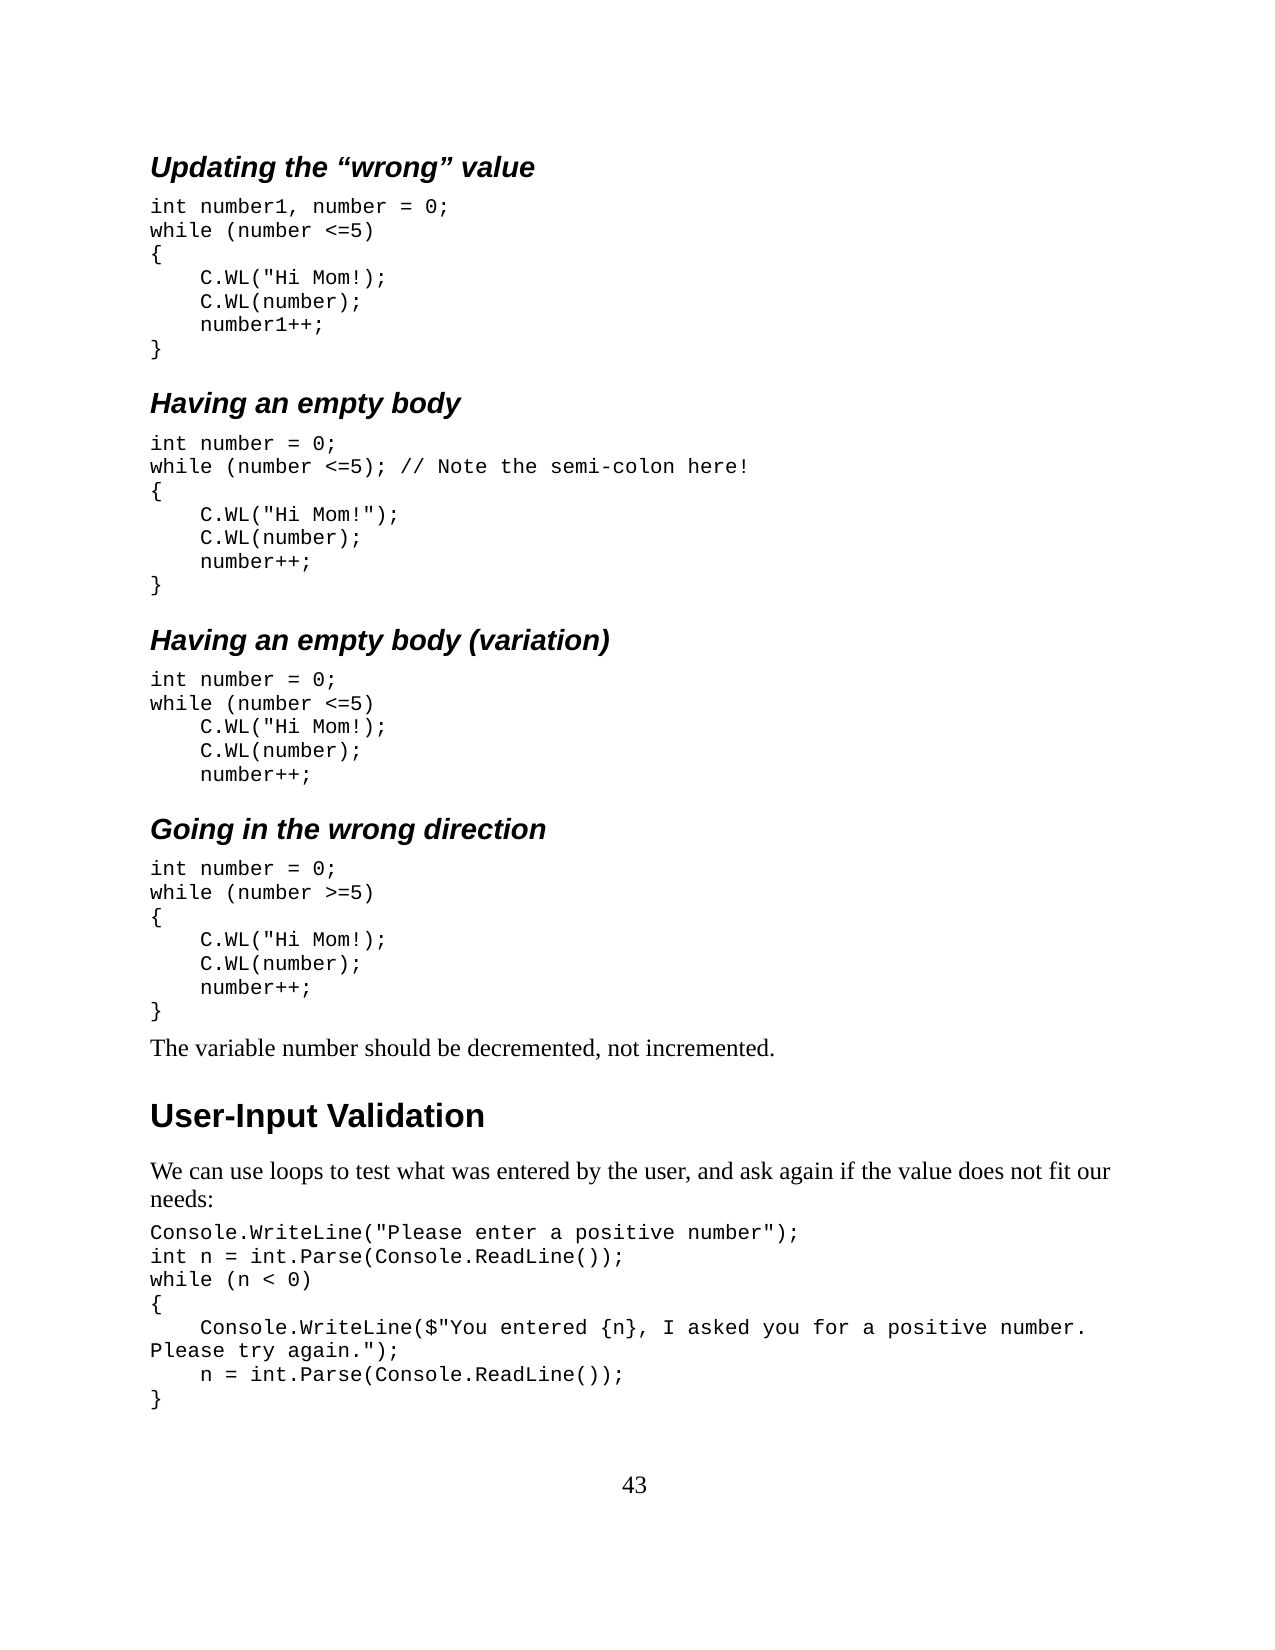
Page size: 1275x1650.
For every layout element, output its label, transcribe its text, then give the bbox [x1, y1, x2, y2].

text int n = int.Parse(Console.ReadLine()); [150, 1246, 1125, 1269]
text int number = 0; [150, 433, 1125, 456]
text { [150, 243, 1125, 267]
text C.WL("Hi Mom!"); [150, 503, 1125, 527]
subtitle User-Input Validation [150, 1096, 1125, 1134]
text while (number <=5) [150, 693, 1125, 716]
text { [150, 1293, 1125, 1317]
text } [150, 1000, 1125, 1024]
text while (number >=5) [150, 882, 1125, 906]
text } [150, 1388, 1125, 1411]
text } [150, 574, 1125, 598]
text number1++; [150, 314, 1125, 338]
text int number1, number = 0; [150, 196, 1125, 220]
text while (number <=5); // Note the semi-colon here! [150, 456, 1125, 480]
text Console.WriteLine($"You entered {n}, I asked you for a positive number. Please try again."); [150, 1317, 1125, 1364]
text The variable number should be decremented, not incremented. [150, 1033, 1125, 1062]
text } [150, 338, 1125, 362]
text We can use loops to test what was entered by the user, and ask again if the value does not fit our needs: [150, 1156, 1125, 1213]
text number++; [150, 551, 1125, 574]
text C.WL(number); [150, 740, 1125, 764]
text C.WL(number); [150, 527, 1125, 551]
text C.WL("Hi Mom!); [150, 929, 1125, 953]
text C.WL("Hi Mom!); [150, 267, 1125, 291]
text number++; [150, 977, 1125, 1000]
text int number = 0; [150, 669, 1125, 693]
subtitle Having an empty body [150, 387, 1125, 420]
subtitle Updating the “wrong” value [150, 150, 1125, 183]
text { [150, 480, 1125, 503]
text number++; [150, 764, 1125, 787]
text while (n < 0) [150, 1269, 1125, 1293]
subtitle Having an empty body (variation) [150, 623, 1125, 657]
text C.WL("Hi Mom!); [150, 716, 1125, 740]
text while (number <=5) [150, 220, 1125, 243]
text n = int.Parse(Console.ReadLine()); [150, 1364, 1125, 1388]
subtitle Going in the wrong direction [150, 812, 1125, 846]
text Console.WriteLine("Please enter a positive number"); [150, 1222, 1125, 1246]
text int number = 0; [150, 858, 1125, 882]
text { [150, 906, 1125, 929]
text C.WL(number); [150, 953, 1125, 977]
text C.WL(number); [150, 291, 1125, 314]
